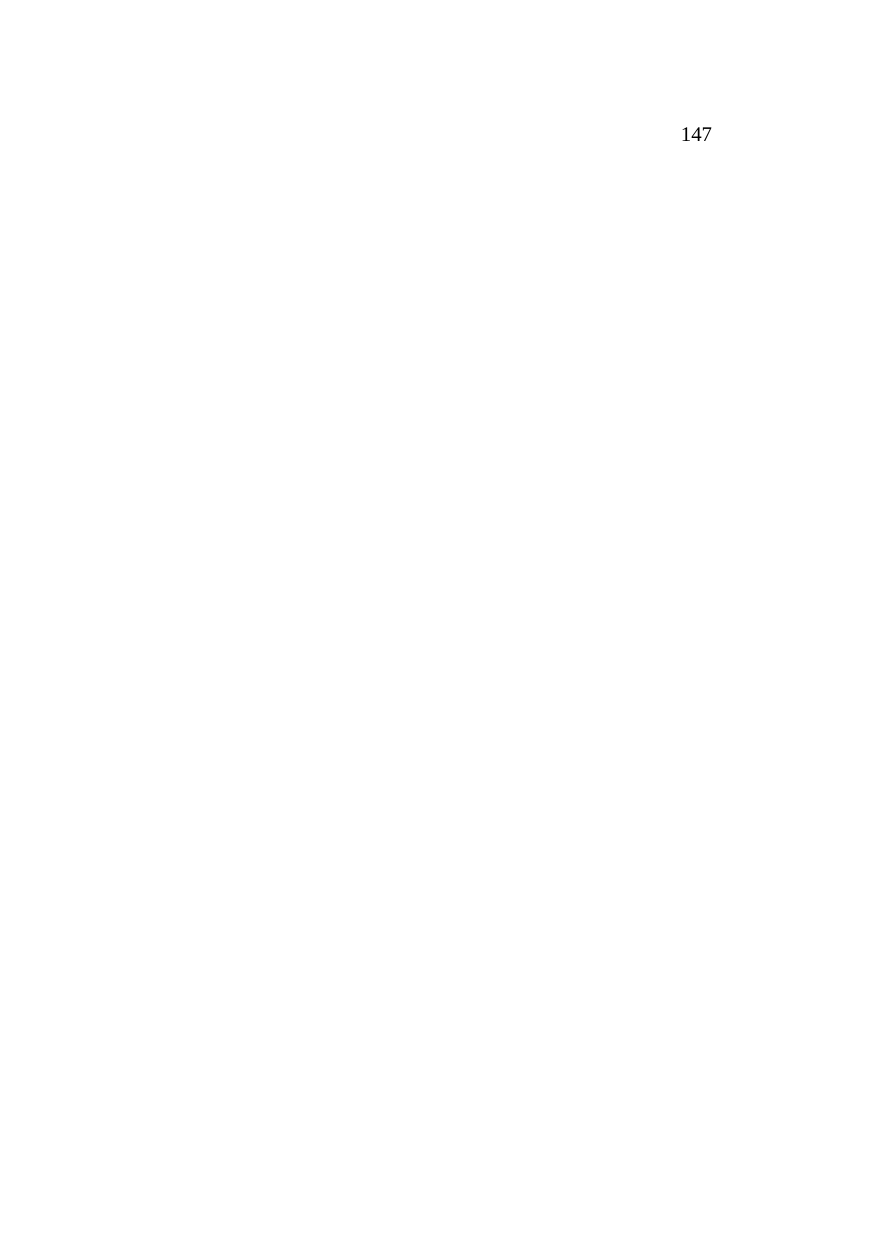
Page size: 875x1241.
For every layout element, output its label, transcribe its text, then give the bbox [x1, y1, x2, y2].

text 147 [681, 122, 811, 146]
